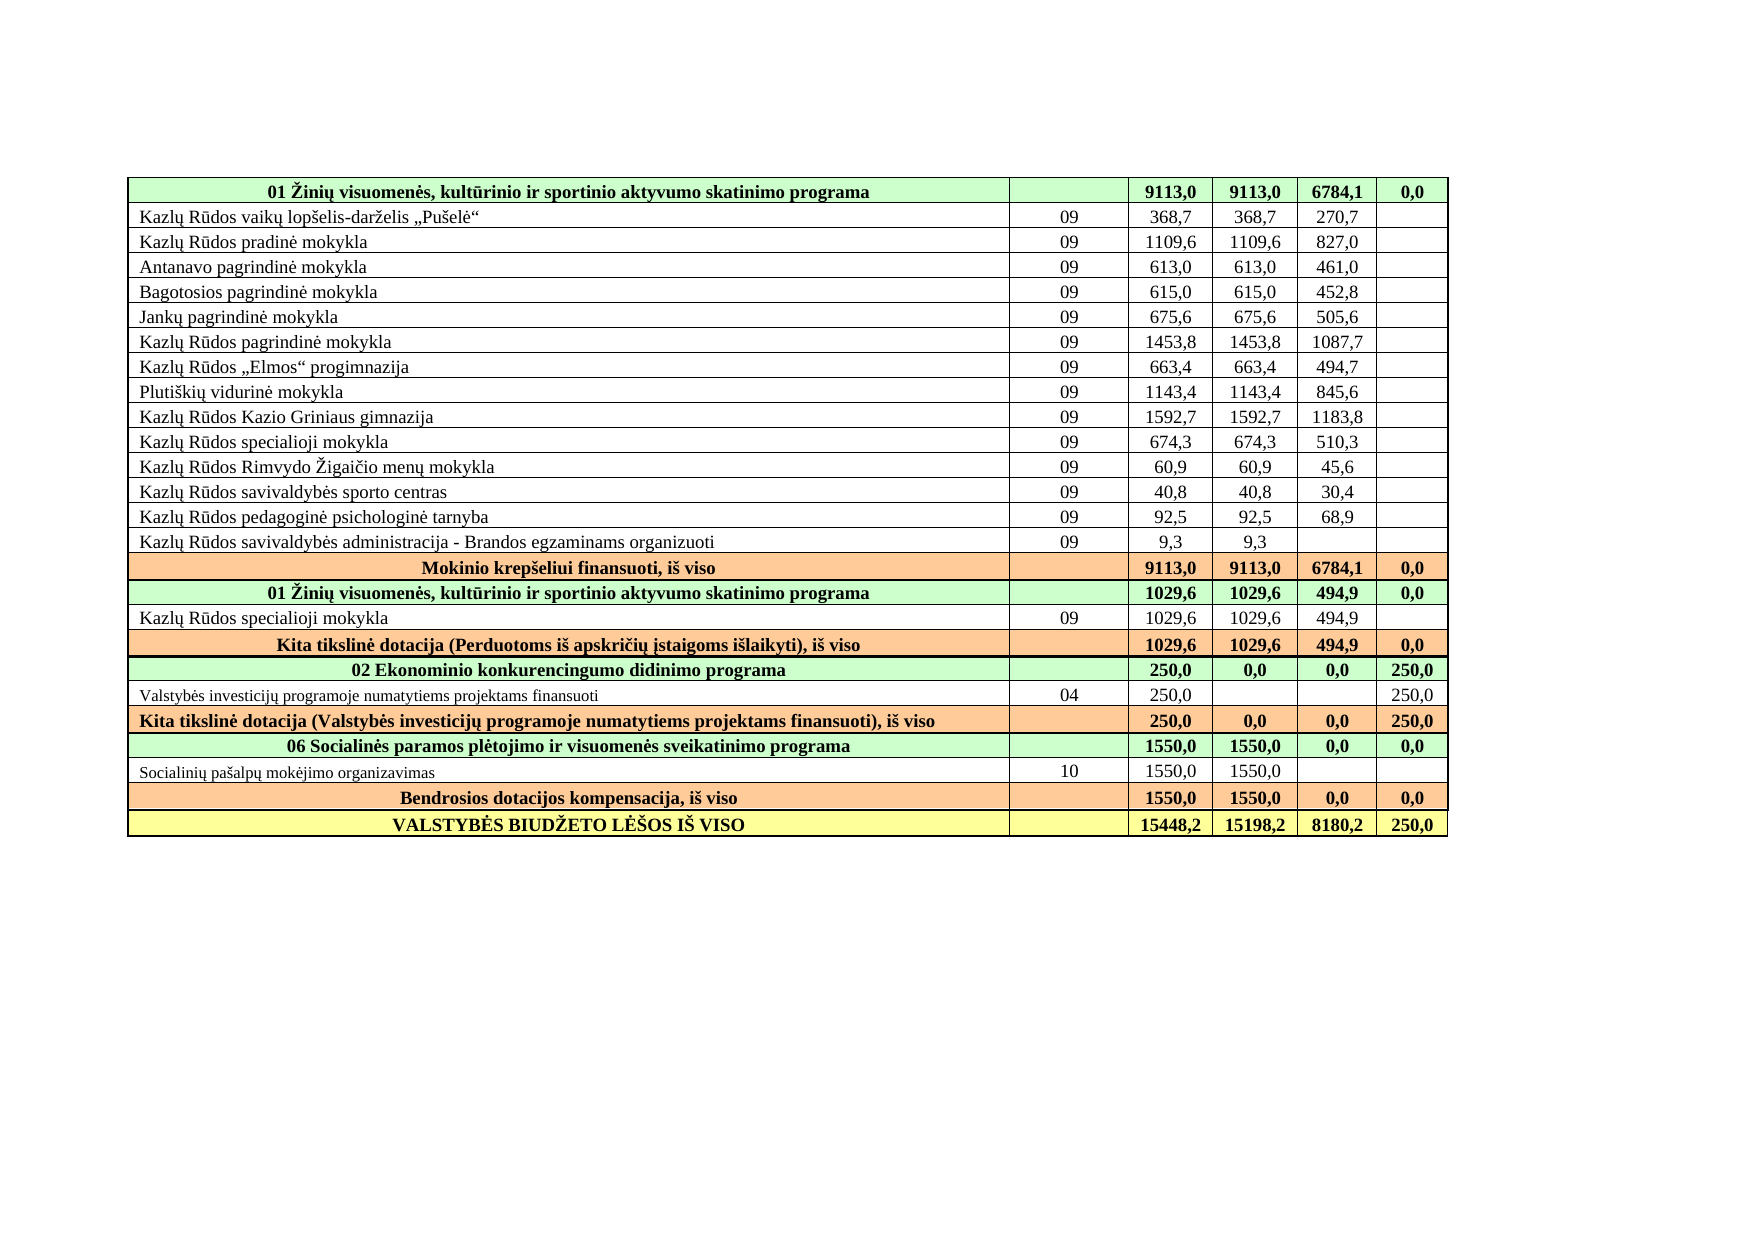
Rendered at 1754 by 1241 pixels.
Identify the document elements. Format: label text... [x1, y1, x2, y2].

table_cell 45,6 [1298, 453, 1376, 477]
table_cell 494,9 [1298, 581, 1376, 604]
table_cell [1213, 681, 1297, 705]
table_cell 09 [1010, 605, 1128, 629]
table_cell [1377, 528, 1447, 552]
table_cell 9113,0 [1129, 178, 1212, 202]
table_cell 674,3 [1213, 428, 1297, 452]
table_cell 09 [1010, 328, 1128, 352]
table_cell 6784,1 [1298, 553, 1376, 579]
table_cell 368,7 [1129, 203, 1212, 227]
table_cell 09 [1010, 528, 1128, 552]
table_cell 1029,6 [1213, 581, 1297, 604]
table_cell 15448,2 [1129, 811, 1212, 835]
table_cell 60,9 [1129, 453, 1212, 477]
table_cell 613,0 [1129, 253, 1212, 277]
table_cell 1453,8 [1213, 328, 1297, 352]
table_cell 510,3 [1298, 428, 1376, 452]
table_cell 09 [1010, 403, 1128, 427]
table_cell 10 [1010, 758, 1128, 782]
table_cell 8180,2 [1298, 811, 1376, 835]
table_cell 1143,4 [1129, 378, 1212, 402]
table_cell 0,0 [1377, 734, 1447, 757]
table_cell 494,9 [1298, 630, 1376, 655]
table_cell 1592,7 [1213, 403, 1297, 427]
table_cell [1298, 681, 1376, 705]
table_cell 40,8 [1213, 478, 1297, 502]
table_cell Kazlų Rūdos Rimvydo Žigaičio menų mokykla [129, 453, 1009, 477]
table_cell 1029,6 [1129, 630, 1212, 655]
table_cell Valstybės investicijų programoje numatytiems projektams finansuoti [129, 681, 1009, 705]
table_cell Kazlų Rūdos specialioji mokykla [129, 428, 1009, 452]
table_cell 613,0 [1213, 253, 1297, 277]
table_cell [1010, 658, 1128, 680]
table_cell 02 Ekonominio konkurencingumo didinimo programa [129, 658, 1009, 680]
table_cell 845,6 [1298, 378, 1376, 402]
table_cell 1550,0 [1129, 758, 1212, 782]
table_cell Kita tikslinė dotacija (Valstybės investicijų programoje numatytiems projektams finansuoti), iš viso [129, 706, 1009, 732]
table_cell [1377, 228, 1447, 252]
table_cell 0,0 [1298, 658, 1376, 680]
table_cell 615,0 [1129, 278, 1212, 302]
table_cell 250,0 [1377, 681, 1447, 705]
table_cell [1298, 528, 1376, 552]
table_cell 250,0 [1129, 658, 1212, 680]
table_cell [1377, 253, 1447, 277]
table_cell 250,0 [1129, 706, 1212, 732]
table_cell 675,6 [1129, 303, 1212, 327]
table_cell 09 [1010, 428, 1128, 452]
table_cell 250,0 [1377, 658, 1447, 680]
table_cell 40,8 [1129, 478, 1212, 502]
table_cell 09 [1010, 228, 1128, 252]
table_cell 0,0 [1298, 783, 1376, 808]
table_cell 09 [1010, 203, 1128, 227]
table_cell 0,0 [1377, 783, 1447, 808]
table_cell Antanavo pagrindinė mokykla [129, 253, 1009, 277]
table_cell 675,6 [1213, 303, 1297, 327]
table_cell 368,7 [1213, 203, 1297, 227]
table_cell 60,9 [1213, 453, 1297, 477]
table_cell [1377, 328, 1447, 352]
table_cell 452,8 [1298, 278, 1376, 302]
table_cell 1550,0 [1213, 734, 1297, 757]
table_cell [1377, 353, 1447, 377]
table_cell [1377, 758, 1447, 782]
table_cell 615,0 [1213, 278, 1297, 302]
table_cell 505,6 [1298, 303, 1376, 327]
table_cell [1377, 378, 1447, 402]
table_cell 09 [1010, 378, 1128, 402]
table_cell 92,5 [1213, 503, 1297, 527]
table_cell Kazlų Rūdos pedagoginė psichologinė tarnyba [129, 503, 1009, 527]
table_cell 09 [1010, 478, 1128, 502]
table_cell 0,0 [1213, 658, 1297, 680]
table_cell [1377, 605, 1447, 629]
table_cell 494,7 [1298, 353, 1376, 377]
table_cell 30,4 [1298, 478, 1376, 502]
table_cell [1377, 478, 1447, 502]
table_cell 1550,0 [1129, 783, 1212, 808]
table_cell 09 [1010, 503, 1128, 527]
table_cell 250,0 [1377, 811, 1447, 835]
table_cell 0,0 [1298, 706, 1376, 732]
table_cell 827,0 [1298, 228, 1376, 252]
table_cell 04 [1010, 681, 1128, 705]
table_cell [1010, 581, 1128, 604]
table_cell [1377, 503, 1447, 527]
table_cell [1377, 453, 1447, 477]
table_cell Jankų pagrindinė mokykla [129, 303, 1009, 327]
table_cell [1298, 758, 1376, 782]
table_cell [1010, 706, 1128, 732]
table_cell 1143,4 [1213, 378, 1297, 402]
table_cell 674,3 [1129, 428, 1212, 452]
table_cell 9113,0 [1213, 178, 1297, 202]
table_cell Kazlų Rūdos savivaldybės sporto centras [129, 478, 1009, 502]
table_cell [1010, 734, 1128, 757]
table_cell 1183,8 [1298, 403, 1376, 427]
table_cell Bagotosios pagrindinė mokykla [129, 278, 1009, 302]
table_cell Plutiškių vidurinė mokykla [129, 378, 1009, 402]
table_cell 0,0 [1213, 706, 1297, 732]
table_cell 9113,0 [1129, 553, 1212, 579]
table_cell 9,3 [1213, 528, 1297, 552]
table_cell Mokinio krepšeliui finansuoti, iš viso [129, 553, 1009, 579]
table_cell 0,0 [1298, 734, 1376, 757]
table_cell 09 [1010, 453, 1128, 477]
table_cell 1029,6 [1129, 581, 1212, 604]
table_cell [1010, 178, 1128, 202]
table_cell 1109,6 [1129, 228, 1212, 252]
table_cell 0,0 [1377, 581, 1447, 604]
table_cell [1010, 553, 1128, 579]
table_cell Kazlų Rūdos vaikų lopšelis-darželis „Pušelė“ [129, 203, 1009, 227]
table_cell [1377, 303, 1447, 327]
table_cell 663,4 [1129, 353, 1212, 377]
table_cell 9,3 [1129, 528, 1212, 552]
table_cell 1550,0 [1213, 758, 1297, 782]
table_cell Kita tikslinė dotacija (Perduotoms iš apskričių įstaigoms išlaikyti), iš viso [129, 630, 1009, 655]
table_cell [1377, 278, 1447, 302]
table_cell 663,4 [1213, 353, 1297, 377]
table_cell Kazlų Rūdos pradinė mokykla [129, 228, 1009, 252]
table_cell 0,0 [1377, 178, 1447, 202]
table_cell 1109,6 [1213, 228, 1297, 252]
table_cell 09 [1010, 278, 1128, 302]
table_cell Bendrosios dotacijos kompensacija, iš viso [129, 783, 1009, 808]
table_cell 09 [1010, 253, 1128, 277]
table_cell Kazlų Rūdos Kazio Griniaus gimnazija [129, 403, 1009, 427]
table_cell 92,5 [1129, 503, 1212, 527]
table_cell Kazlų Rūdos pagrindinė mokykla [129, 328, 1009, 352]
table_cell 15198,2 [1213, 811, 1297, 835]
table_cell 1029,6 [1213, 605, 1297, 629]
table_cell 06 Socialinės paramos plėtojimo ir visuomenės sveikatinimo programa [129, 734, 1009, 757]
table_cell 01 Žinių visuomenės, kultūrinio ir sportinio aktyvumo skatinimo programa [129, 178, 1009, 202]
table_cell 494,9 [1298, 605, 1376, 629]
table_cell 250,0 [1377, 706, 1447, 732]
table_cell [1377, 203, 1447, 227]
table_cell 09 [1010, 353, 1128, 377]
table_cell 01 Žinių visuomenės, kultūrinio ir sportinio aktyvumo skatinimo programa [129, 581, 1009, 604]
table_cell 6784,1 [1298, 178, 1376, 202]
table_cell VALSTYBĖS BIUDŽETO LĖŠOS IŠ VISO [129, 811, 1009, 835]
table_cell 68,9 [1298, 503, 1376, 527]
table_cell [1010, 783, 1128, 808]
table_cell 09 [1010, 303, 1128, 327]
table_cell [1010, 811, 1128, 835]
table_cell 1087,7 [1298, 328, 1376, 352]
table_cell Kazlų Rūdos „Elmos“ progimnazija [129, 353, 1009, 377]
table_cell [1377, 428, 1447, 452]
table_cell 1029,6 [1129, 605, 1212, 629]
table_cell 9113,0 [1213, 553, 1297, 579]
table_cell Kazlų Rūdos specialioji mokykla [129, 605, 1009, 629]
table_cell 461,0 [1298, 253, 1376, 277]
table_cell 250,0 [1129, 681, 1212, 705]
table_cell 1550,0 [1129, 734, 1212, 757]
table_cell [1377, 403, 1447, 427]
table_cell [1010, 630, 1128, 655]
table_cell 1550,0 [1213, 783, 1297, 808]
table_cell 270,7 [1298, 203, 1376, 227]
table_cell 0,0 [1377, 553, 1447, 579]
table_cell 0,0 [1377, 630, 1447, 655]
table_cell 1592,7 [1129, 403, 1212, 427]
table_cell 1029,6 [1213, 630, 1297, 655]
table_cell 1453,8 [1129, 328, 1212, 352]
table_cell Kazlų Rūdos savivaldybės administracija - Brandos egzaminams organizuoti [129, 528, 1009, 552]
table_cell Socialinių pašalpų mokėjimo organizavimas [129, 758, 1009, 782]
